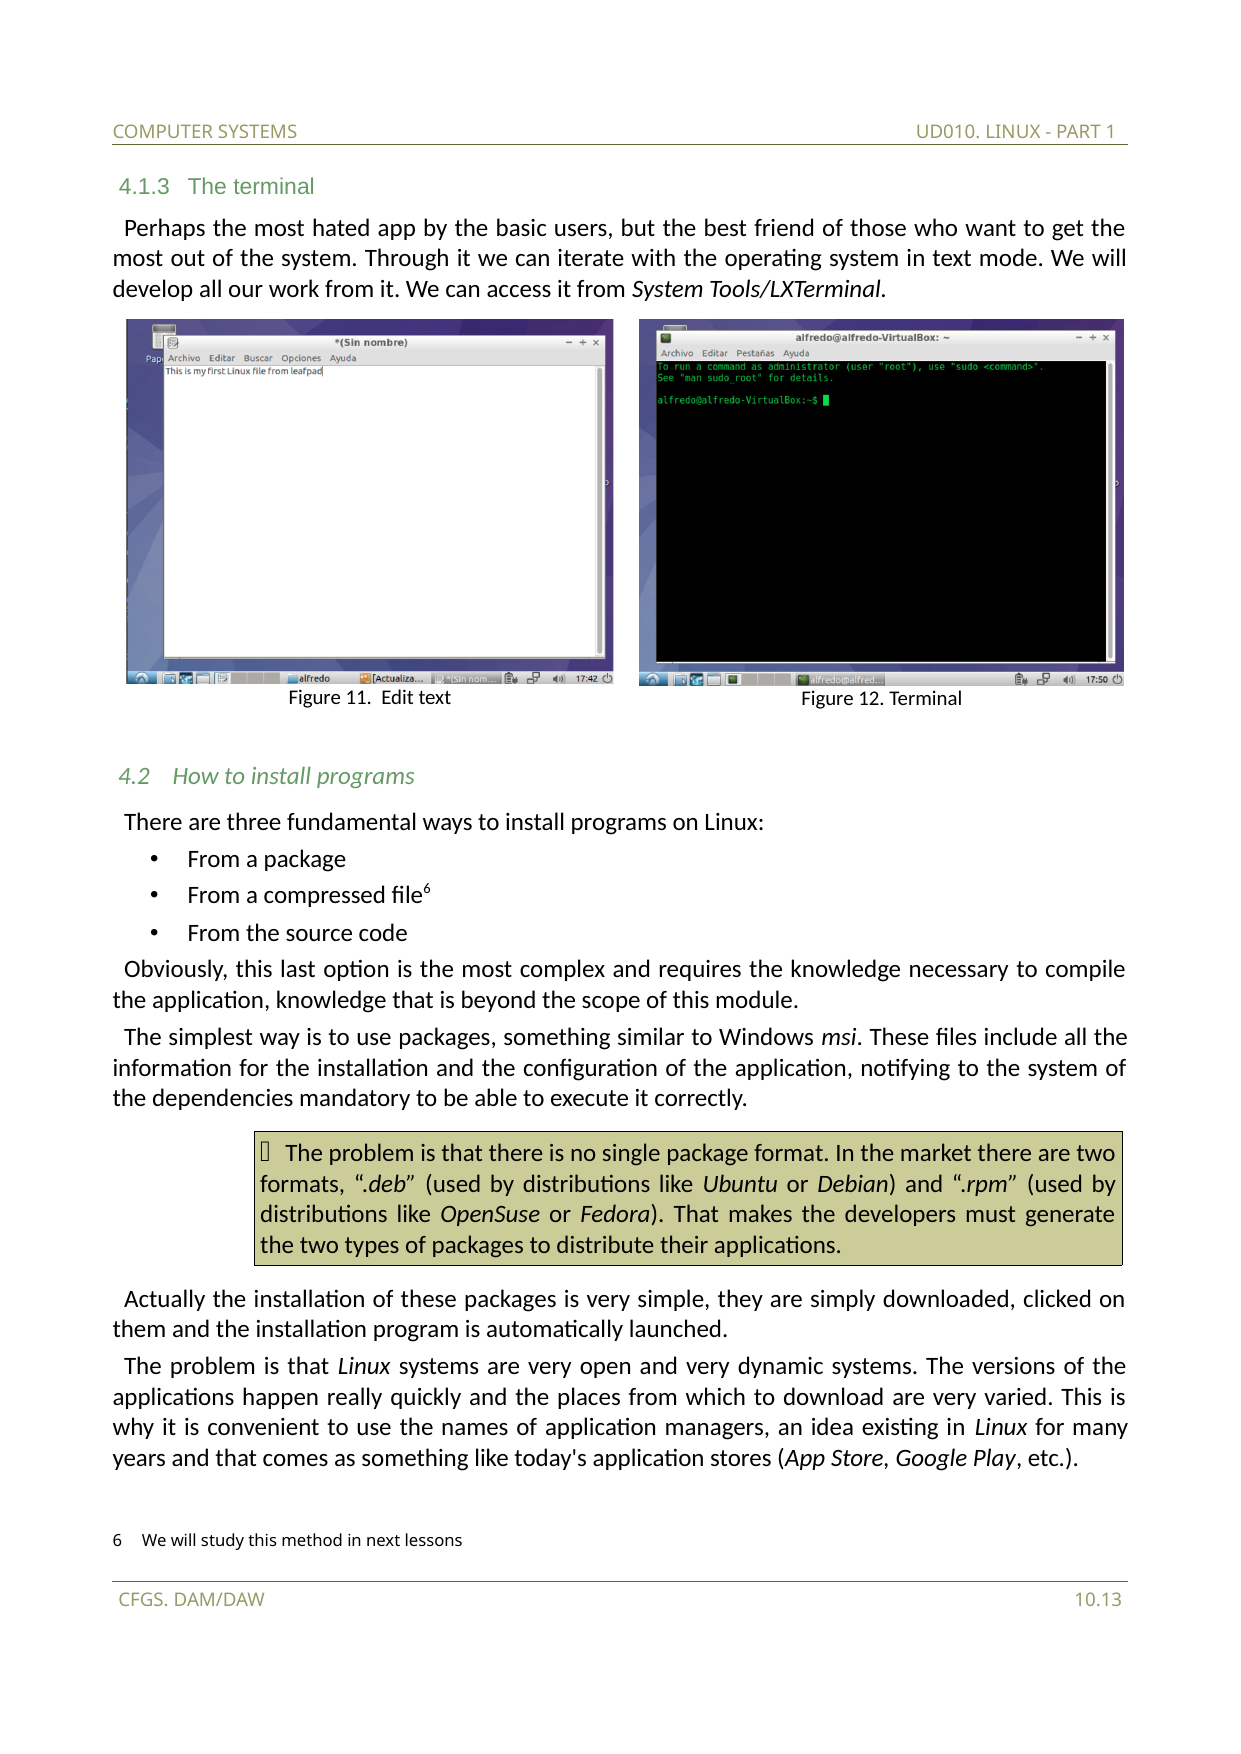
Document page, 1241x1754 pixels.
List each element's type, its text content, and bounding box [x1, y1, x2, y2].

list From a compressed file [150, 880, 1128, 910]
text The problem is that Linux systems are very open and very dynamic systems. The versions of the applications happen really quickly and the places from which to download are very varied. This is why it is convenient to use the names of application managers, an idea existing in Linux for many years and that comes as something like today's application stores (App Store, Google Play, etc.). [112, 1351, 1128, 1473]
list From the source code [150, 917, 1128, 947]
text The simplest way is to use packages, something similar to Windows msi. These files include all the information for the installation and the configuration of the application, notifying to the system of the dependencies mandatory to be able to execute it correctly. [112, 1021, 1128, 1113]
text There are three fundamental ways to install programs on Linux: [112, 806, 1128, 836]
text  The problem is that there is no single package format. In the market there are two formats, “.deb” (used by distributions like Ubuntu or Debian) and “.rpm” (used by distributions like OpenSuse or Fedora). That makes the developers must generate the two types of packages to distribute their applications. [255, 1132, 1122, 1265]
text Perhaps the most hated app by the basic users, but the best friend of those who want to get the most out of the system. Through it we can iterate with the operating system in text mode. We will develop all our work from it. We can access it from System Tools/LXTerminal. [112, 212, 1128, 303]
text Figure 11. Edit text [126, 684, 613, 709]
subtitle How to install programs [112, 760, 1128, 791]
picture [639, 319, 1124, 686]
text Obviously, this last option is the most complex and requires the knowledge necessary to compile the application, knowledge that is beyond the scope of this module. [112, 954, 1128, 1015]
text Actually the installation of these packages is very simple, they are simply downloaded, clicked on them and the installation program is automatically launched. [112, 1283, 1128, 1344]
list We will study this method in next lessons [112, 1528, 1128, 1551]
picture [126, 319, 614, 684]
subtitle The terminal [112, 173, 1128, 199]
text Figure 12. Terminal [639, 686, 1124, 711]
list From a package [150, 843, 1128, 873]
